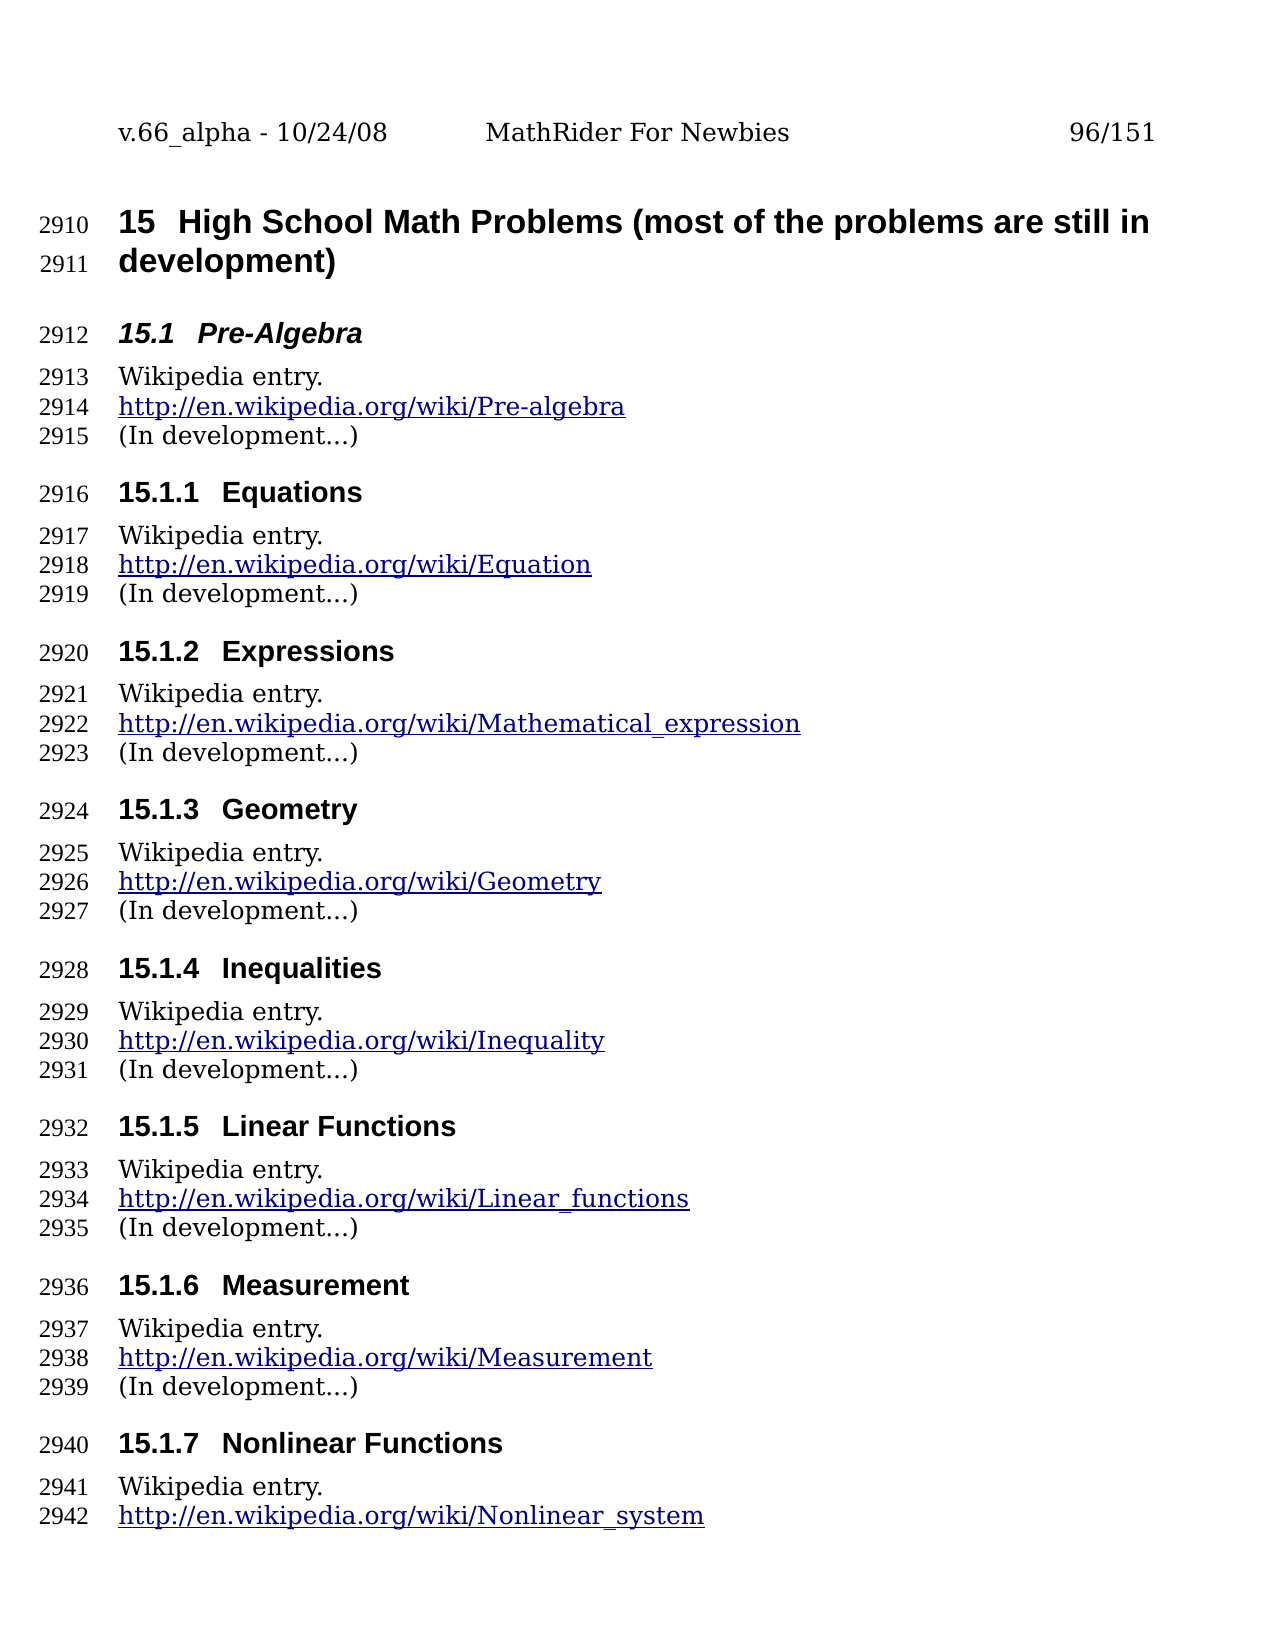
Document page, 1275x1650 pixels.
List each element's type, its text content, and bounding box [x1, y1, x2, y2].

text Wikipedia entry. [118, 1472, 1157, 1502]
text (In development...) [118, 738, 1157, 767]
subtitle Inequalities [118, 951, 1157, 984]
text http://en.wikipedia.org/wiki/Geometry [118, 867, 1157, 897]
text (In development...) [118, 1214, 1157, 1243]
text Wikipedia entry. [118, 1314, 1157, 1343]
text (In development...) [118, 897, 1157, 926]
text http://en.wikipedia.org/wiki/Pre-algebra [118, 392, 1157, 421]
text Wikipedia entry. [118, 997, 1157, 1026]
text http://en.wikipedia.org/wiki/Measurement [118, 1343, 1157, 1372]
text http://en.wikipedia.org/wiki/Linear_functions [118, 1184, 1157, 1214]
text Wikipedia entry. [118, 1155, 1157, 1184]
subtitle Pre-Algebra [118, 317, 1157, 350]
text http://en.wikipedia.org/wiki/Equation [118, 550, 1157, 579]
text (In development...) [118, 579, 1157, 609]
subtitle Linear Functions [118, 1109, 1157, 1143]
text Wikipedia entry. [118, 363, 1157, 392]
text http://en.wikipedia.org/wiki/Mathematical_expression [118, 709, 1157, 738]
text http://en.wikipedia.org/wiki/Inequality [118, 1026, 1157, 1055]
subtitle Expressions [118, 634, 1157, 667]
subtitle Measurement [118, 1268, 1157, 1301]
text http://en.wikipedia.org/wiki/Nonlinear_system [118, 1502, 1157, 1531]
text (In development...) [118, 1372, 1157, 1401]
subtitle Equations [118, 475, 1157, 509]
subtitle High School Math Problems (most of the problems are still in development) [118, 202, 1157, 279]
subtitle Nonlinear Functions [118, 1426, 1157, 1460]
text Wikipedia entry. [118, 838, 1157, 867]
text Wikipedia entry. [118, 680, 1157, 709]
subtitle Geometry [118, 792, 1157, 826]
text (In development...) [118, 1055, 1157, 1084]
text (In development...) [118, 421, 1157, 450]
text Wikipedia entry. [118, 521, 1157, 550]
